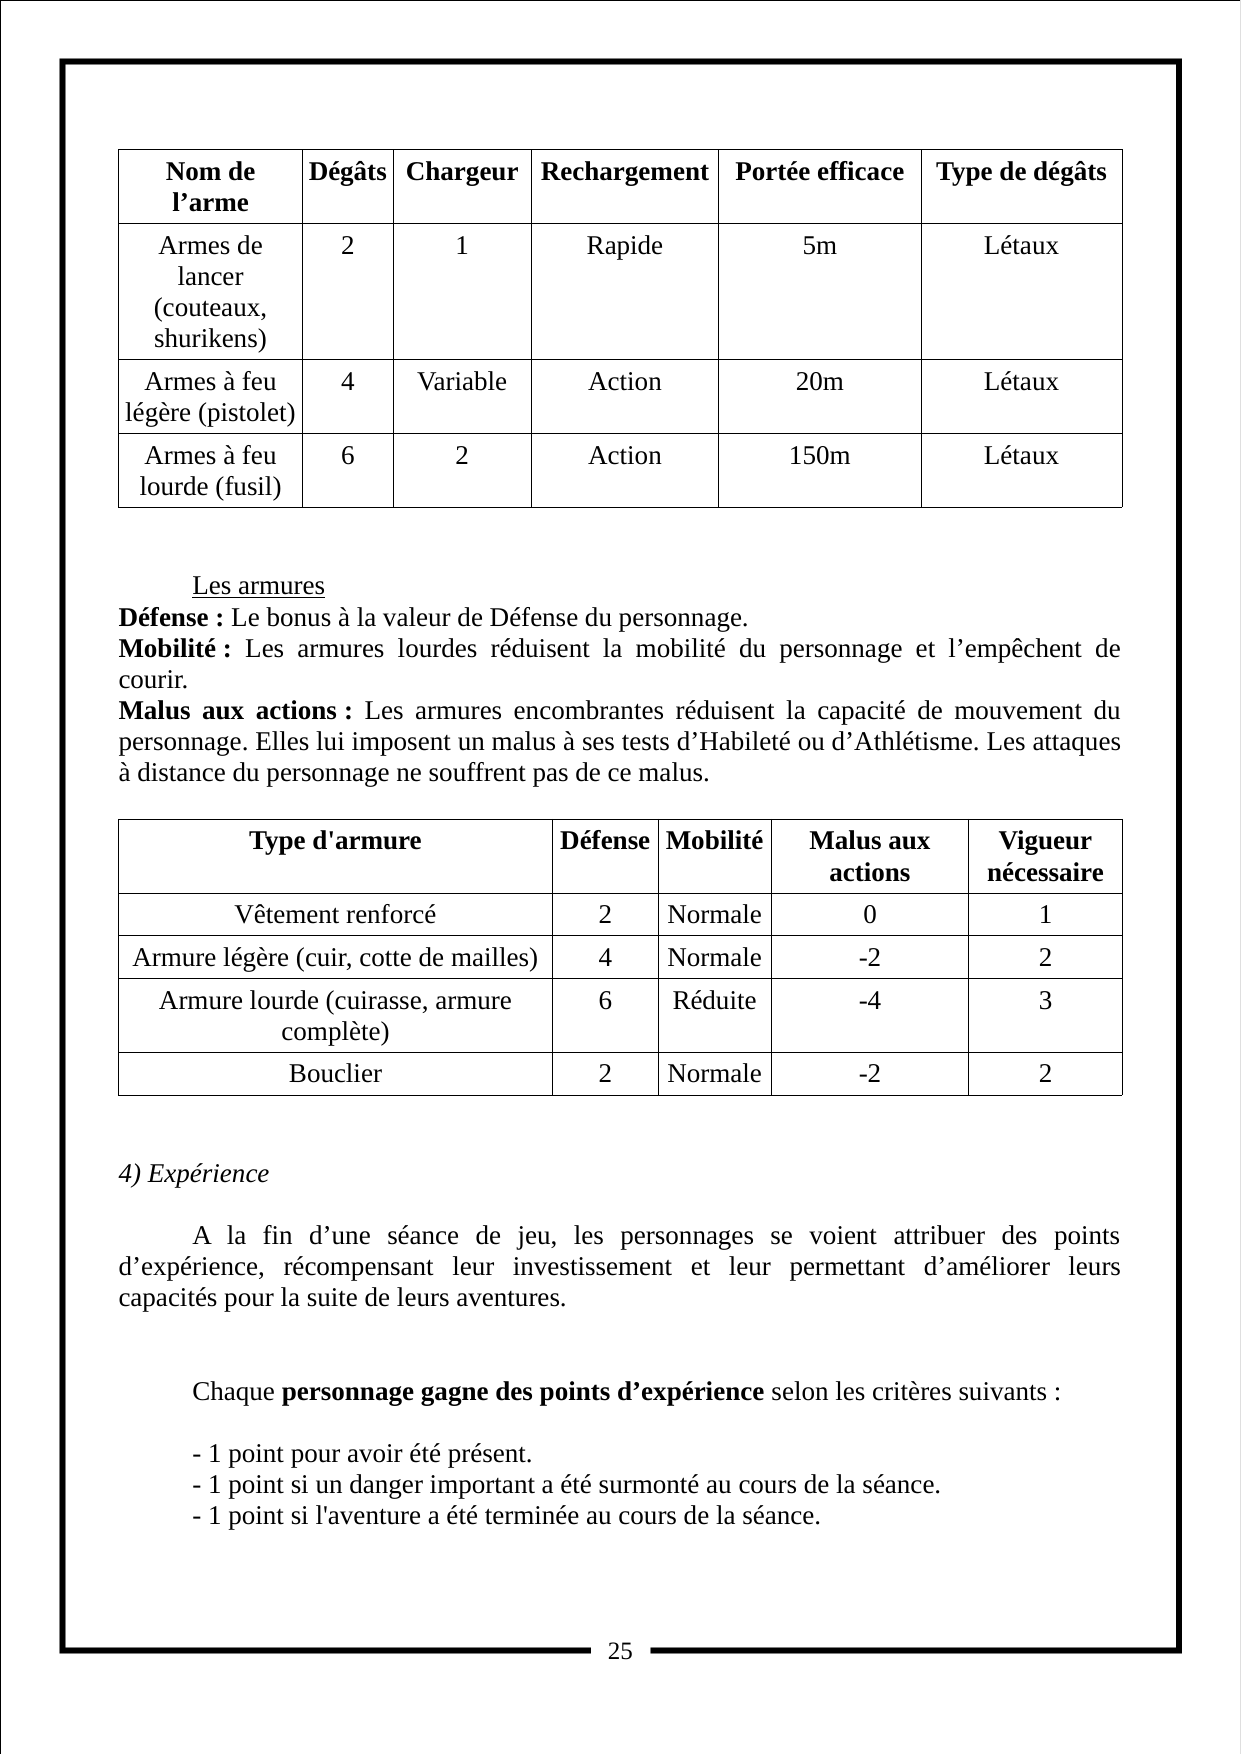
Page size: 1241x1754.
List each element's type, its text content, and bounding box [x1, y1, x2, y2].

table_header Mobilité [659, 820, 771, 892]
table_cell Armes de lancer (couteaux, shurikens) [119, 224, 302, 359]
table_header Chargeur [394, 150, 531, 223]
table_cell Vêtement renforcé [119, 894, 552, 935]
table_cell 150m [719, 434, 921, 507]
table_cell Létaux [922, 360, 1122, 433]
table_header Dégâts [303, 150, 393, 223]
text Défense : Le bonus à la valeur de Défense du personnage. [118, 601, 1122, 632]
table_cell -4 [772, 979, 968, 1052]
table_cell 2 [553, 894, 658, 935]
table_cell 6 [553, 979, 658, 1052]
table_cell 0 [772, 894, 968, 935]
table_cell Rapide [532, 224, 718, 359]
table_header Rechargement [532, 150, 718, 223]
table_cell 5m [719, 224, 921, 359]
table_cell -2 [772, 1053, 968, 1094]
table_cell Normale [659, 894, 771, 935]
text - 1 point pour avoir été présent. [118, 1437, 1122, 1468]
table_cell Variable [394, 360, 531, 433]
table_cell Action [532, 360, 718, 433]
table_cell Létaux [922, 434, 1122, 507]
table_cell Armes à feu lourde (fusil) [119, 434, 302, 507]
text Les armures [118, 569, 1122, 601]
text Chaque personnage gagne des points d’expérience selon les critères suivants : [118, 1375, 1122, 1406]
table_cell Réduite [659, 979, 771, 1052]
table_cell Normale [659, 1053, 771, 1094]
table_cell Létaux [922, 224, 1122, 359]
text Mobilité : Les armures lourdes réduisent la mobilité du personnage et l’empêchent de courir. [118, 632, 1122, 694]
table_cell 6 [303, 434, 393, 507]
text Malus aux actions : Les armures encombrantes réduisent la capacité de mouvement du personnage. Elles lui imposent un malus à ses tests d’Habileté ou d’Athlétisme. Les attaques à distance du personnage ne souffrent pas de ce malus. [118, 694, 1122, 787]
table_cell 2 [394, 434, 531, 507]
table_cell 2 [303, 224, 393, 359]
table_header Défense [553, 820, 658, 892]
table_cell 4 [553, 936, 658, 978]
text - 1 point si l'aventure a été terminée au cours de la séance. [118, 1499, 1122, 1531]
text - 1 point si un danger important a été surmonté au cours de la séance. [118, 1468, 1122, 1499]
table_cell Action [532, 434, 718, 507]
table_cell Normale [659, 936, 771, 978]
table_header Type de dégâts [922, 150, 1122, 223]
table_header Vigueur nécessaire [969, 820, 1122, 892]
text A la fin d’une séance de jeu, les personnages se voient attribuer des points d’expérience, récompensant leur investissement et leur permettant d’améliorer leurs capacités pour la suite de leurs aventures. [118, 1219, 1122, 1313]
table_cell 2 [969, 1053, 1122, 1094]
table_cell 4 [303, 360, 393, 433]
table_cell 1 [969, 894, 1122, 935]
table_cell Bouclier [119, 1053, 552, 1094]
picture [1, 1, 1240, 1754]
table_cell Armure légère (cuir, cotte de mailles) [119, 936, 552, 978]
table_header Portée efficace [719, 150, 921, 223]
table_cell 2 [553, 1053, 658, 1094]
table_cell Armes à feu légère (pistolet) [119, 360, 302, 433]
table_header Malus aux actions [772, 820, 968, 892]
table_header Type d'armure [119, 820, 552, 892]
table_header Nom de l’arme [119, 150, 302, 223]
table_cell 20m [719, 360, 921, 433]
table_cell -2 [772, 936, 968, 978]
table_cell 3 [969, 979, 1122, 1052]
table_cell 1 [394, 224, 531, 359]
table_cell 2 [969, 936, 1122, 978]
table_cell Armure lourde (cuirasse, armure complète) [119, 979, 552, 1052]
text 4) Expérience [118, 1157, 1122, 1188]
